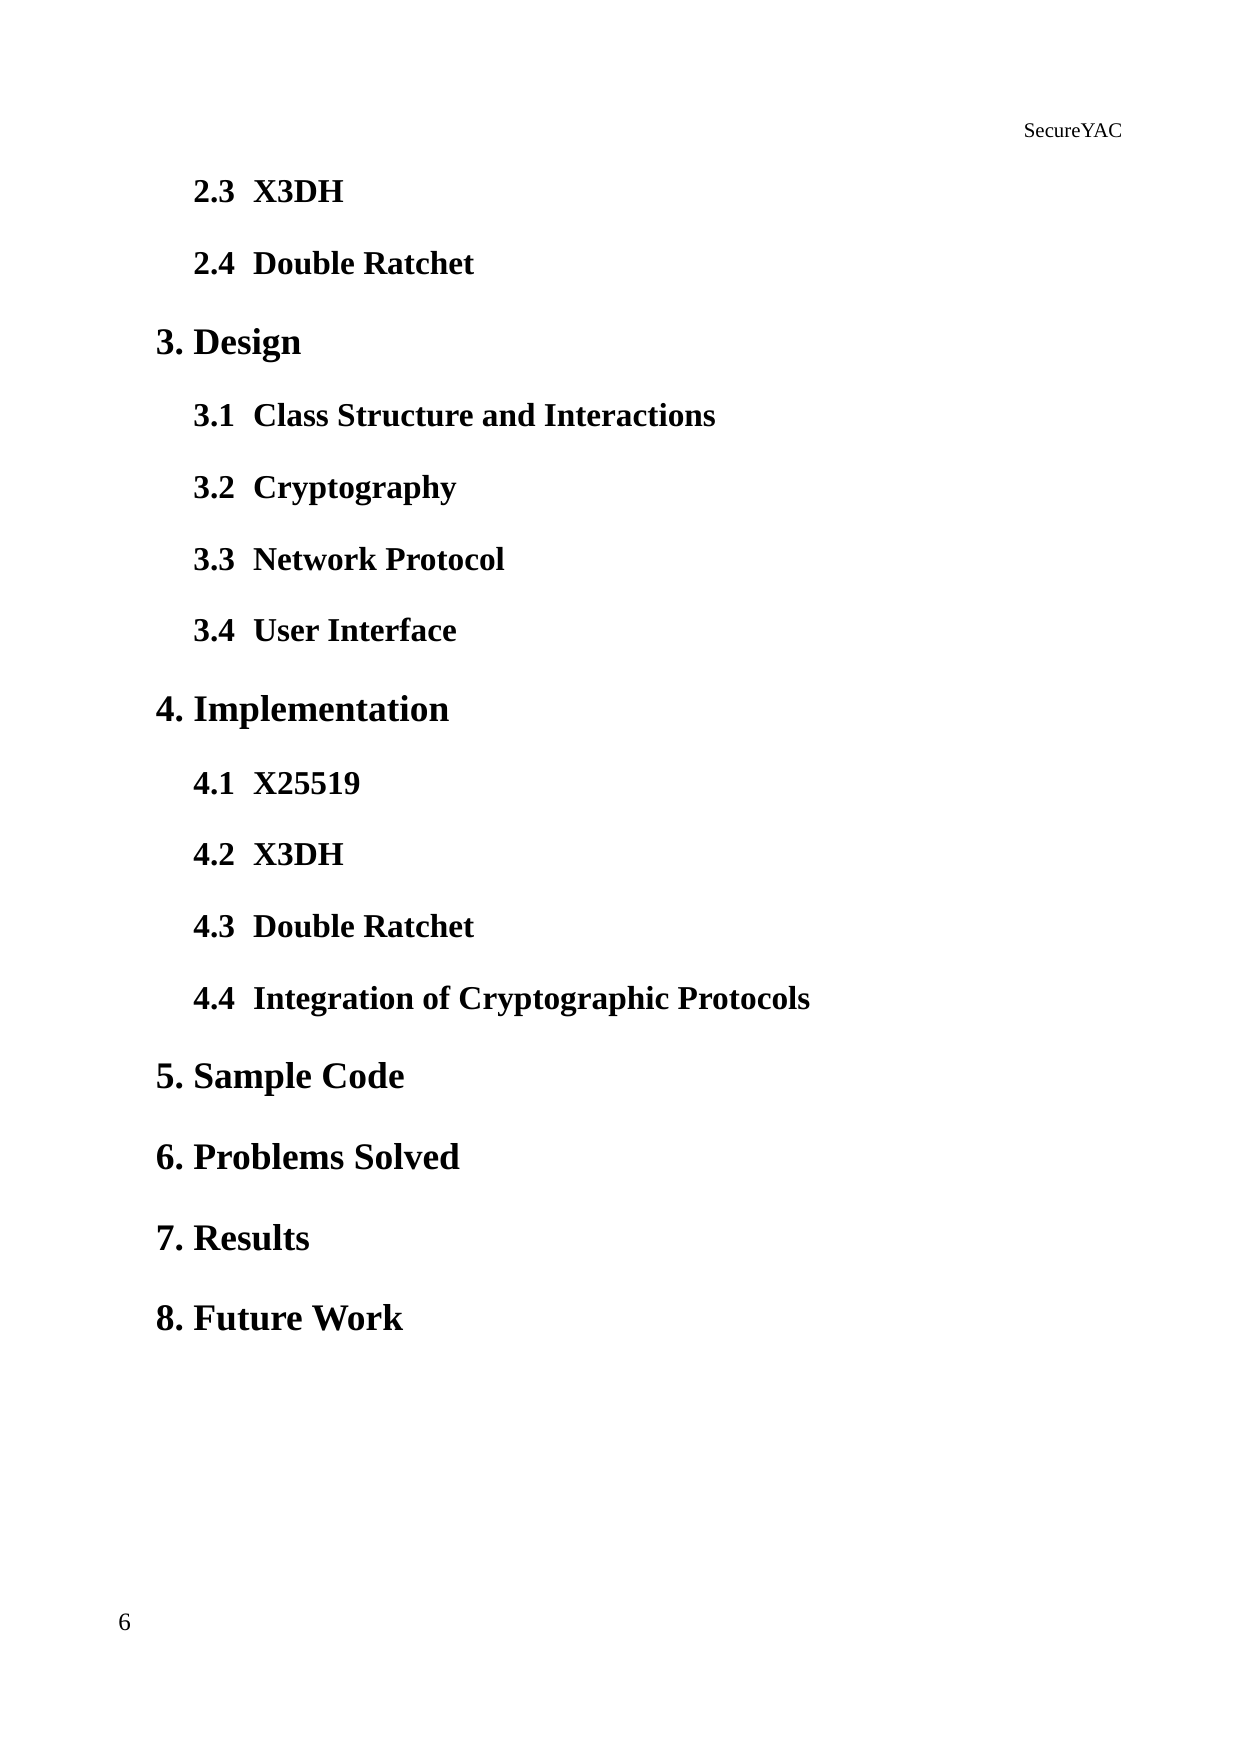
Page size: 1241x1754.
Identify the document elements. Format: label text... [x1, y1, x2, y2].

subtitle Cryptography [193, 467, 1122, 506]
subtitle Sample Code [156, 1054, 1122, 1097]
subtitle Problems Solved [156, 1134, 1122, 1177]
subtitle Double Ratchet [193, 906, 1122, 944]
subtitle Future Work [156, 1296, 1122, 1339]
subtitle Design [156, 319, 1122, 362]
subtitle Implementation [156, 686, 1122, 729]
subtitle X3DH [193, 834, 1122, 873]
subtitle User Interface [193, 611, 1122, 649]
subtitle X25519 [193, 763, 1122, 801]
subtitle Class Structure and Interactions [193, 396, 1122, 434]
subtitle Integration of Cryptographic Protocols [193, 978, 1122, 1016]
subtitle Double Ratchet [193, 243, 1122, 282]
subtitle Results [156, 1215, 1122, 1258]
subtitle Network Protocol [193, 539, 1122, 577]
subtitle X3DH [193, 172, 1122, 210]
